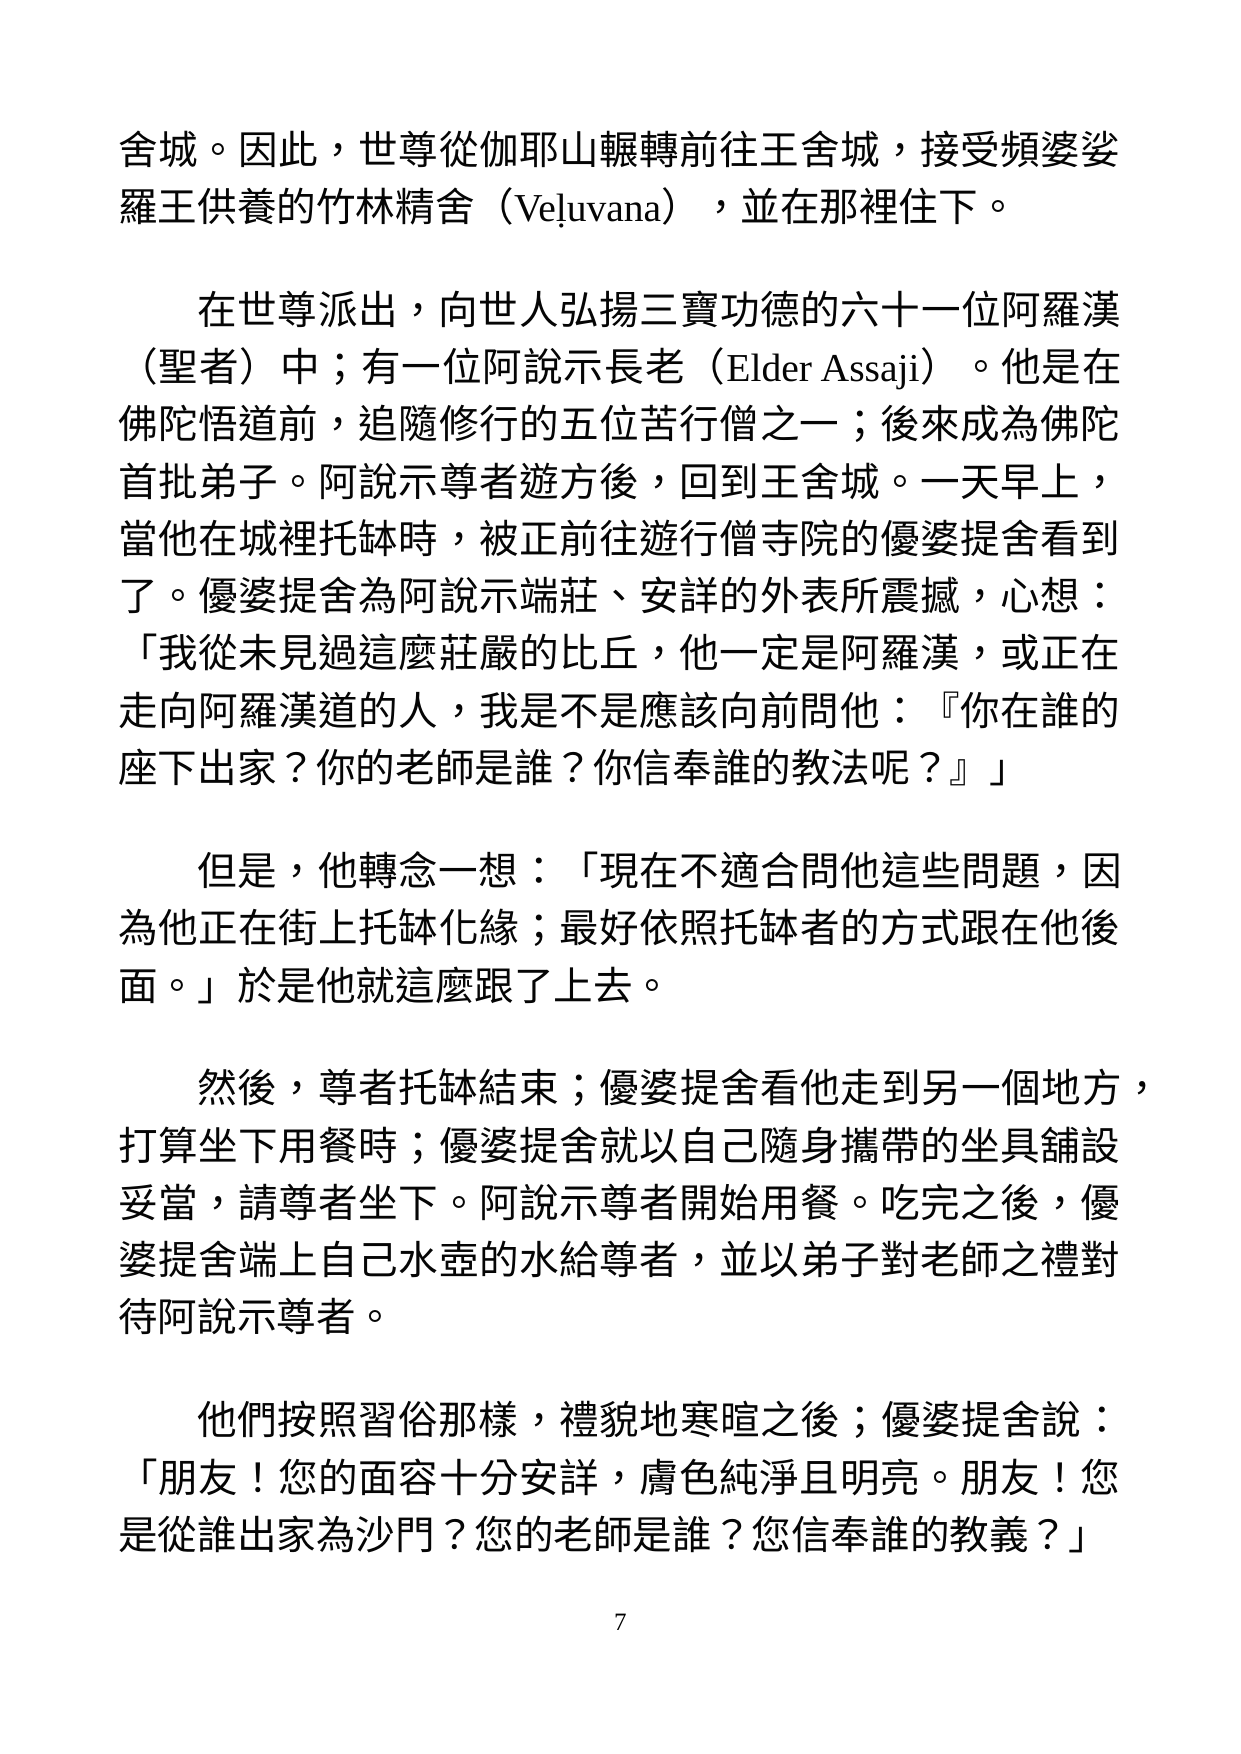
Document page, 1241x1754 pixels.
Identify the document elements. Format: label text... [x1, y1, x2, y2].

text 但是，他轉念一想：「現在不適合問他這些問題，因為他正在街上托缽化緣；最好依照托缽者的方式跟在他後面。」於是他就這麼跟了上去。 [118, 839, 1122, 1011]
text 在世尊派出，向世人弘揚三寶功德的六十一位阿羅漢（聖者）中；有一位阿說示長老（Elder Assaji）。他是在佛陀悟道前，追隨修行的五位苦行僧之一；後來成為佛陀首批弟子。阿說示尊者遊方後，回到王舍城。一天早上，當他在城裡托缽時，被正前往遊行僧寺院的優婆提舍看到了。優婆提舍為阿說示端莊、安詳的外表所震撼，心想：「我從未見過這麼莊嚴的比丘，他一定是阿羅漢，或正在走向阿羅漢道的人，我是不是應該向前問他：『你在誰的座下出家？你的老師是誰？你信奉誰的教法呢？』」 [118, 278, 1122, 794]
text 他們按照習俗那樣，禮貌地寒暄之後；優婆提舍說：「朋友！您的面容十分安詳，膚色純淨且明亮。朋友！您是從誰出家為沙門？您的老師是誰？您信奉誰的教義？」 [118, 1389, 1122, 1561]
text 舍城。因此，世尊從伽耶山輾轉前往王舍城，接受頻婆娑羅王供養的竹林精舍（Veḷuvana），並在那裡住下。 [118, 118, 1122, 233]
text 然後，尊者托缽結束；優婆提舍看他走到另一個地方，打算坐下用餐時；優婆提舍就以自己隨身攜帶的坐具舖設妥當，請尊者坐下。阿說示尊者開始用餐。吃完之後，優婆提舍端上自己水壺的水給尊者，並以弟子對老師之禮對待阿說示尊者。 [118, 1057, 1122, 1343]
